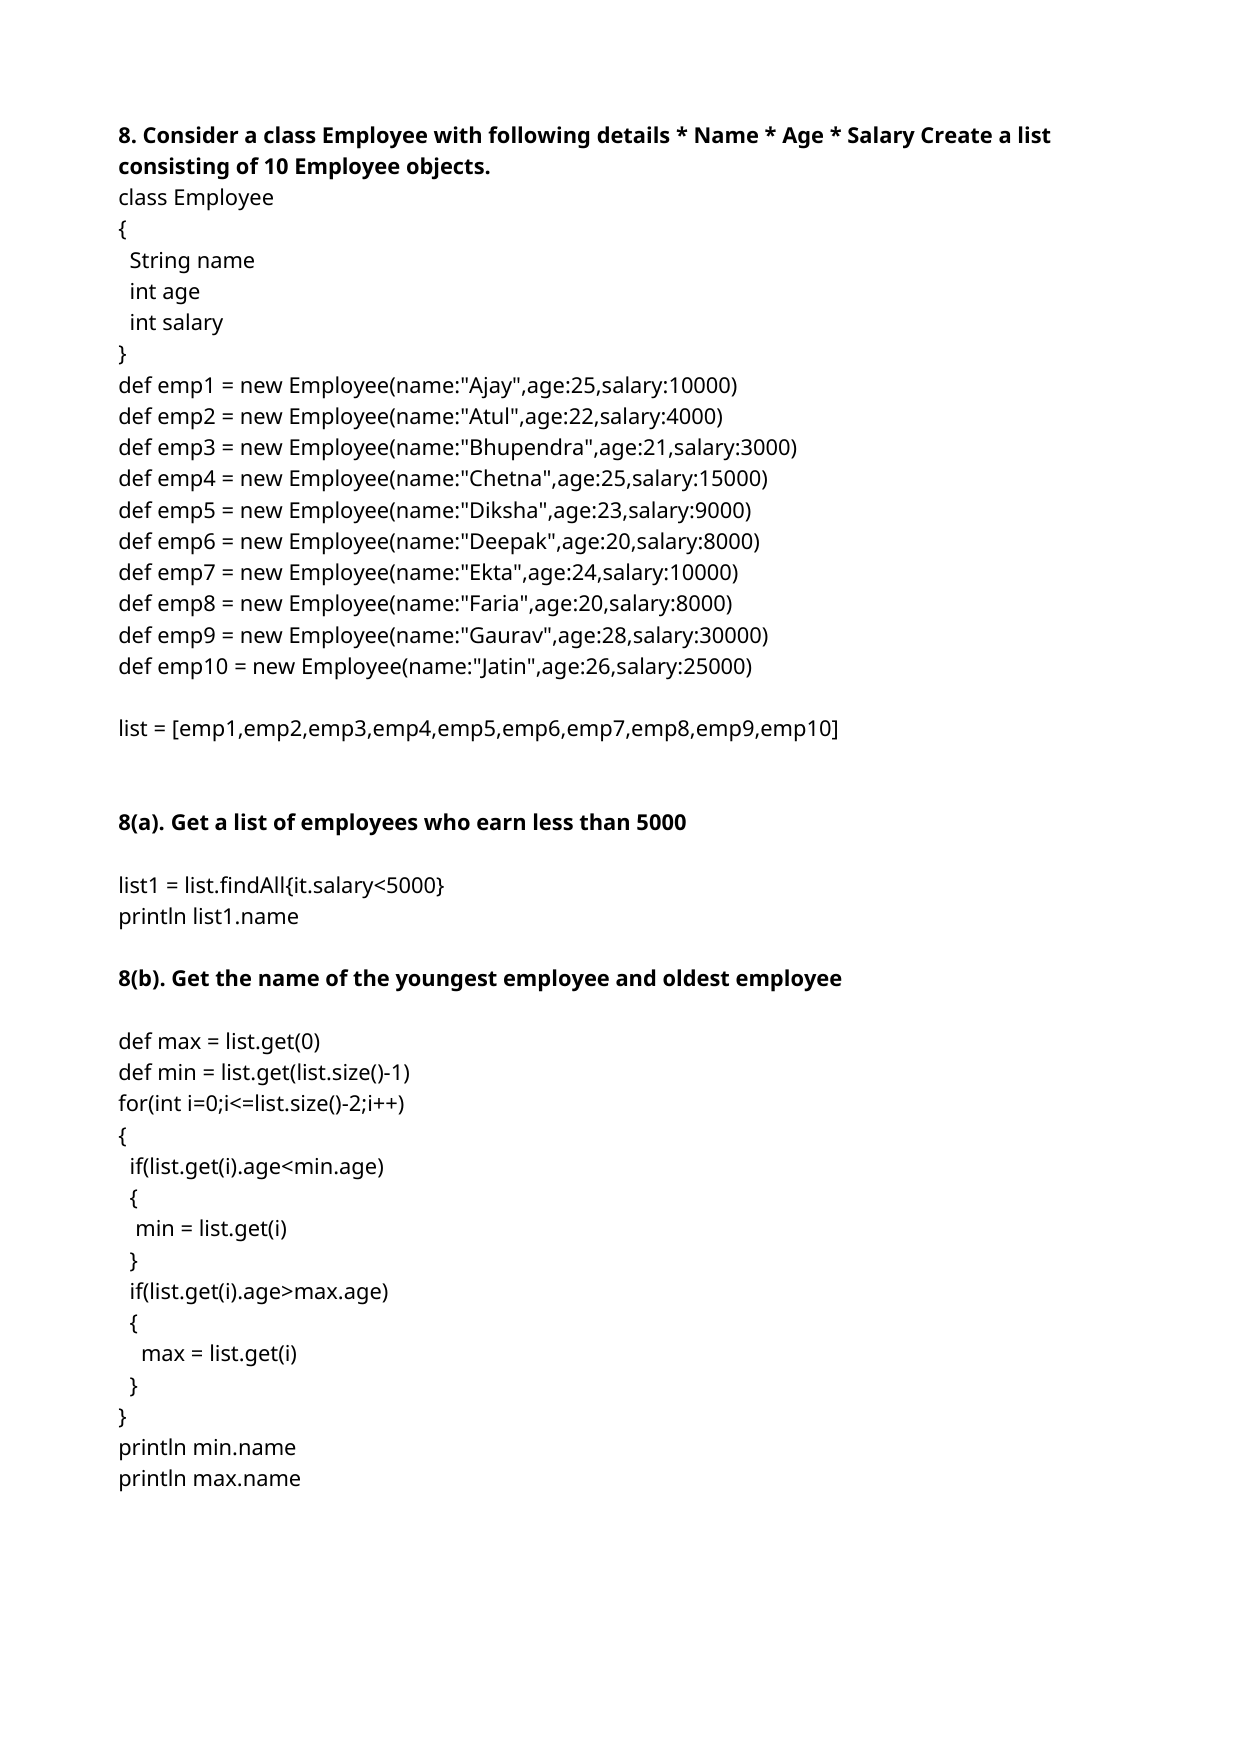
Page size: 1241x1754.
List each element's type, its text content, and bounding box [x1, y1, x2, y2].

text list = [emp1,emp2,emp3,emp4,emp5,emp6,emp7,emp8,emp9,emp10] [118, 712, 1122, 743]
text def min = list.get(list.size()-1) [118, 1056, 1122, 1087]
text int salary [118, 306, 1122, 337]
text def emp6 = new Employee(name:"Deepak",age:20,salary:8000) [118, 524, 1122, 556]
text println list1.name [118, 899, 1122, 931]
text list1 = list.findAll{it.salary<5000} [118, 868, 1122, 899]
text def max = list.get(0) [118, 1024, 1122, 1056]
text def emp5 = new Employee(name:"Diksha",age:23,salary:9000) [118, 493, 1122, 524]
text 8. Consider a class Employee with following details * Name * Age * Salary Create a list consisting of 10 Employee objects. [118, 118, 1122, 181]
text String name [118, 243, 1122, 274]
text { [118, 1181, 1122, 1212]
text int age [118, 274, 1122, 306]
text def emp7 = new Employee(name:"Ekta",age:24,salary:10000) [118, 556, 1122, 587]
text } [118, 337, 1122, 368]
text if(list.get(i).age<min.age) [118, 1149, 1122, 1181]
text min = list.get(i) [118, 1212, 1122, 1243]
text def emp8 = new Employee(name:"Faria",age:20,salary:8000) [118, 587, 1122, 618]
text } [118, 1243, 1122, 1274]
text println min.name [118, 1431, 1122, 1462]
text { [118, 1306, 1122, 1337]
text 8(a). Get a list of employees who earn less than 5000 [118, 806, 1122, 837]
text if(list.get(i).age>max.age) [118, 1274, 1122, 1306]
text println max.name [118, 1462, 1122, 1493]
text def emp2 = new Employee(name:"Atul",age:22,salary:4000) [118, 399, 1122, 431]
text { [118, 1118, 1122, 1149]
text def emp4 = new Employee(name:"Chetna",age:25,salary:15000) [118, 462, 1122, 493]
text def emp3 = new Employee(name:"Bhupendra",age:21,salary:3000) [118, 431, 1122, 462]
text 8(b). Get the name of the youngest employee and oldest employee [118, 962, 1122, 993]
text { [118, 212, 1122, 243]
text class Employee [118, 181, 1122, 212]
text for(int i=0;i<=list.size()-2;i++) [118, 1087, 1122, 1118]
text def emp1 = new Employee(name:"Ajay",age:25,salary:10000) [118, 368, 1122, 399]
text def emp9 = new Employee(name:"Gaurav",age:28,salary:30000) [118, 618, 1122, 649]
text } [118, 1399, 1122, 1431]
text def emp10 = new Employee(name:"Jatin",age:26,salary:25000) [118, 649, 1122, 681]
text max = list.get(i) [118, 1337, 1122, 1368]
text } [118, 1368, 1122, 1399]
